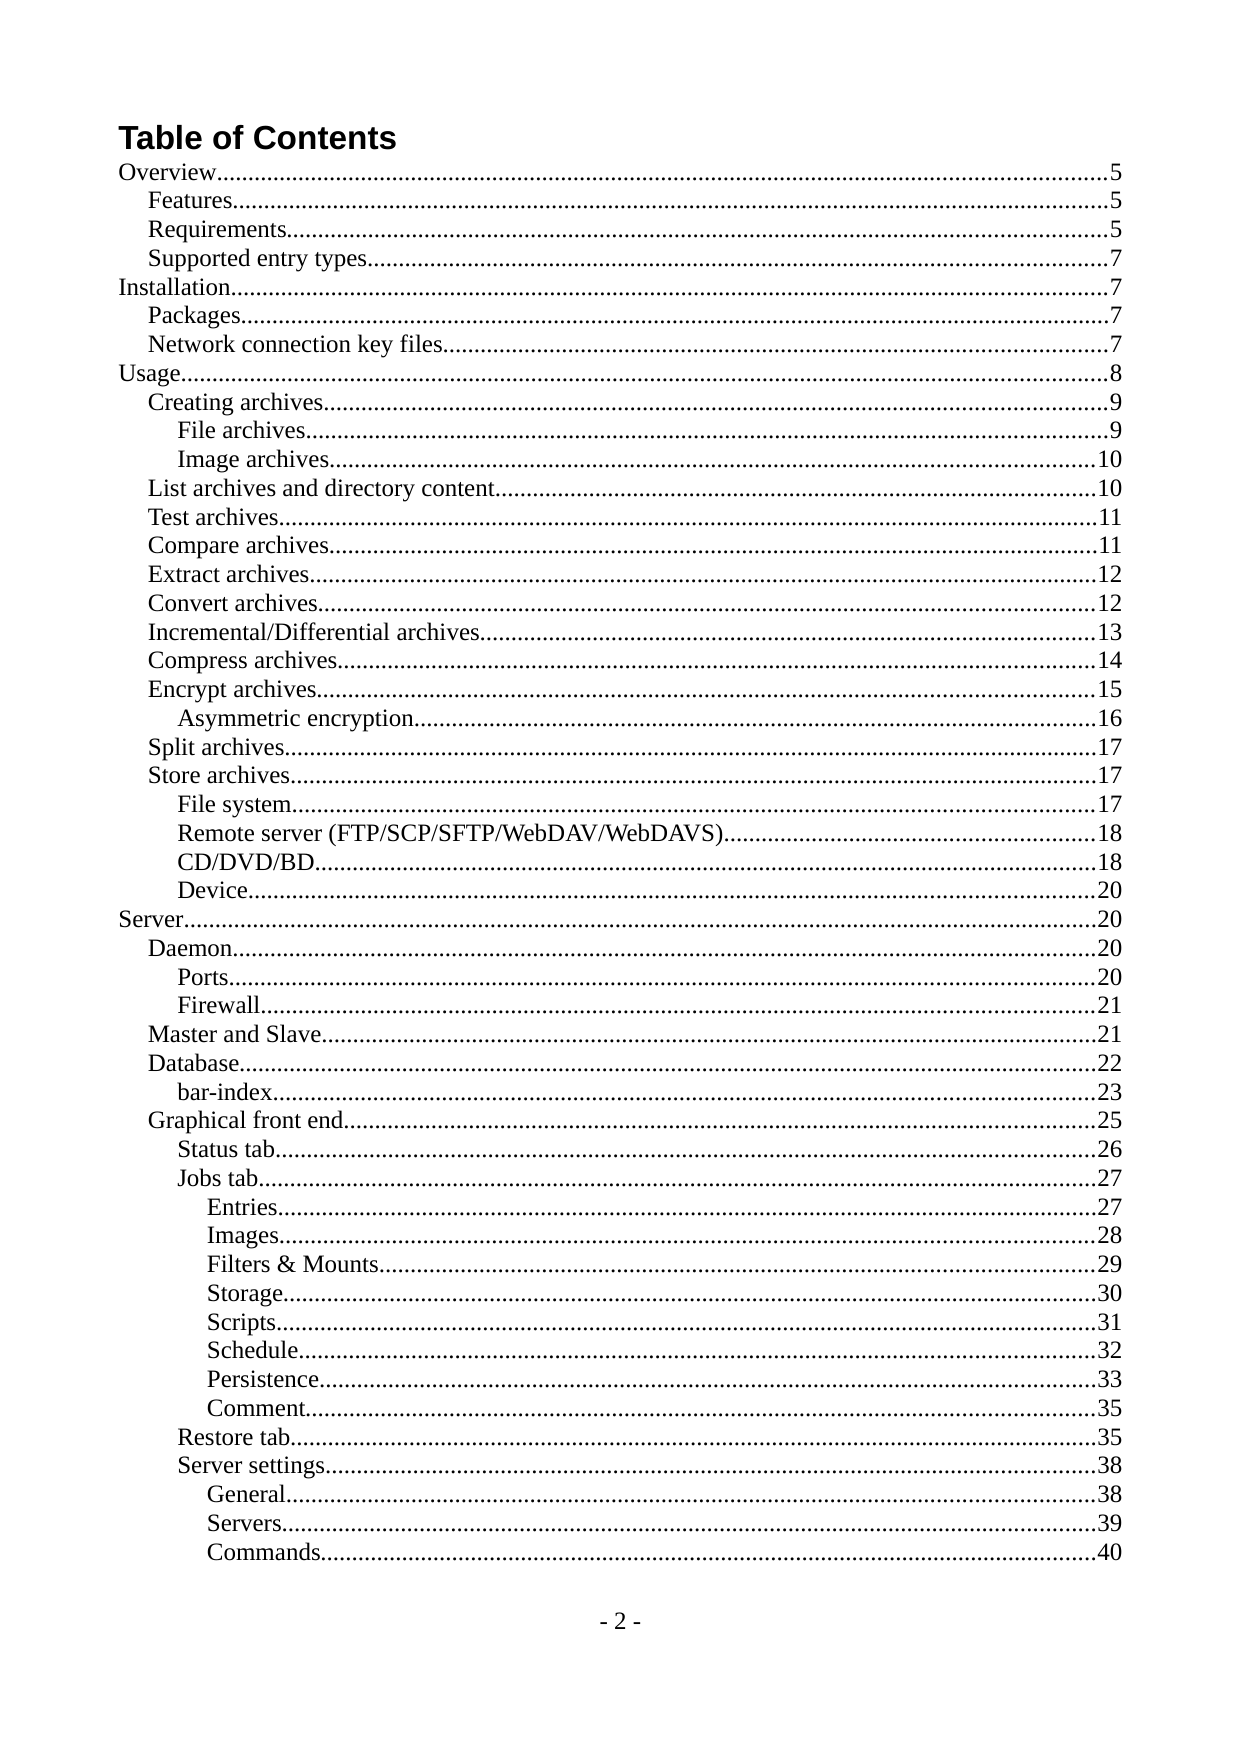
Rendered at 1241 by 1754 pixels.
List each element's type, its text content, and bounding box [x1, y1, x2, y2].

text Images 28 [207, 1220, 1122, 1249]
text Extract archives 12 [148, 559, 1122, 588]
text Packages 7 [148, 300, 1122, 329]
text Split archives 17 [148, 732, 1122, 760]
text Features 5 [148, 185, 1122, 214]
text Schedule 32 [207, 1335, 1122, 1364]
text CD/DVD/BD 18 [177, 847, 1122, 875]
text Graphical front end 25 [148, 1105, 1122, 1134]
text Servers 39 [207, 1508, 1122, 1537]
text Remote server (FTP/SCP/SFTP/WebDAV/WebDAVS) 18 [177, 818, 1122, 847]
text Supported entry types 7 [148, 243, 1122, 272]
text File archives 9 [177, 415, 1122, 444]
text Master and Slave 21 [148, 1019, 1122, 1048]
text Requirements 5 [148, 214, 1122, 243]
text Daemon 20 [148, 933, 1122, 962]
text Status tab 26 [177, 1134, 1122, 1163]
text Restore tab 35 [177, 1422, 1122, 1450]
text Test archives 11 [148, 502, 1122, 530]
text Asymmetric encryption 16 [177, 703, 1122, 732]
text Commands 40 [207, 1537, 1122, 1565]
text Incremental/Differential archives 13 [148, 617, 1122, 645]
text Usage 8 [118, 358, 1122, 387]
text Scripts 31 [207, 1307, 1122, 1335]
text Database 22 [148, 1048, 1122, 1077]
text Compress archives 14 [148, 645, 1122, 674]
text File system 17 [177, 789, 1122, 818]
subtitle Table of Contents [118, 118, 1122, 157]
text Filters & Mounts 29 [207, 1249, 1122, 1278]
text General 38 [207, 1479, 1122, 1508]
text Firewall 21 [177, 990, 1122, 1019]
text Installation 7 [118, 272, 1122, 300]
text Store archives 17 [148, 760, 1122, 789]
text Server settings 38 [177, 1450, 1122, 1479]
text Jobs tab 27 [177, 1163, 1122, 1192]
text Server 20 [118, 904, 1122, 933]
text Comment 35 [207, 1393, 1122, 1422]
text Image archives 10 [177, 444, 1122, 473]
text Persistence 33 [207, 1364, 1122, 1393]
text bar-index 23 [177, 1077, 1122, 1105]
text Encrypt archives 15 [148, 674, 1122, 703]
text List archives and directory content 10 [148, 473, 1122, 502]
text Storage 30 [207, 1278, 1122, 1307]
text Overview 5 [118, 157, 1122, 185]
text Creating archives 9 [148, 387, 1122, 415]
text Device 20 [177, 875, 1122, 904]
text Network connection key files 7 [148, 329, 1122, 358]
text Ports 20 [177, 962, 1122, 990]
text Convert archives 12 [148, 588, 1122, 617]
text Compare archives 11 [148, 530, 1122, 559]
text Entries 27 [207, 1192, 1122, 1220]
